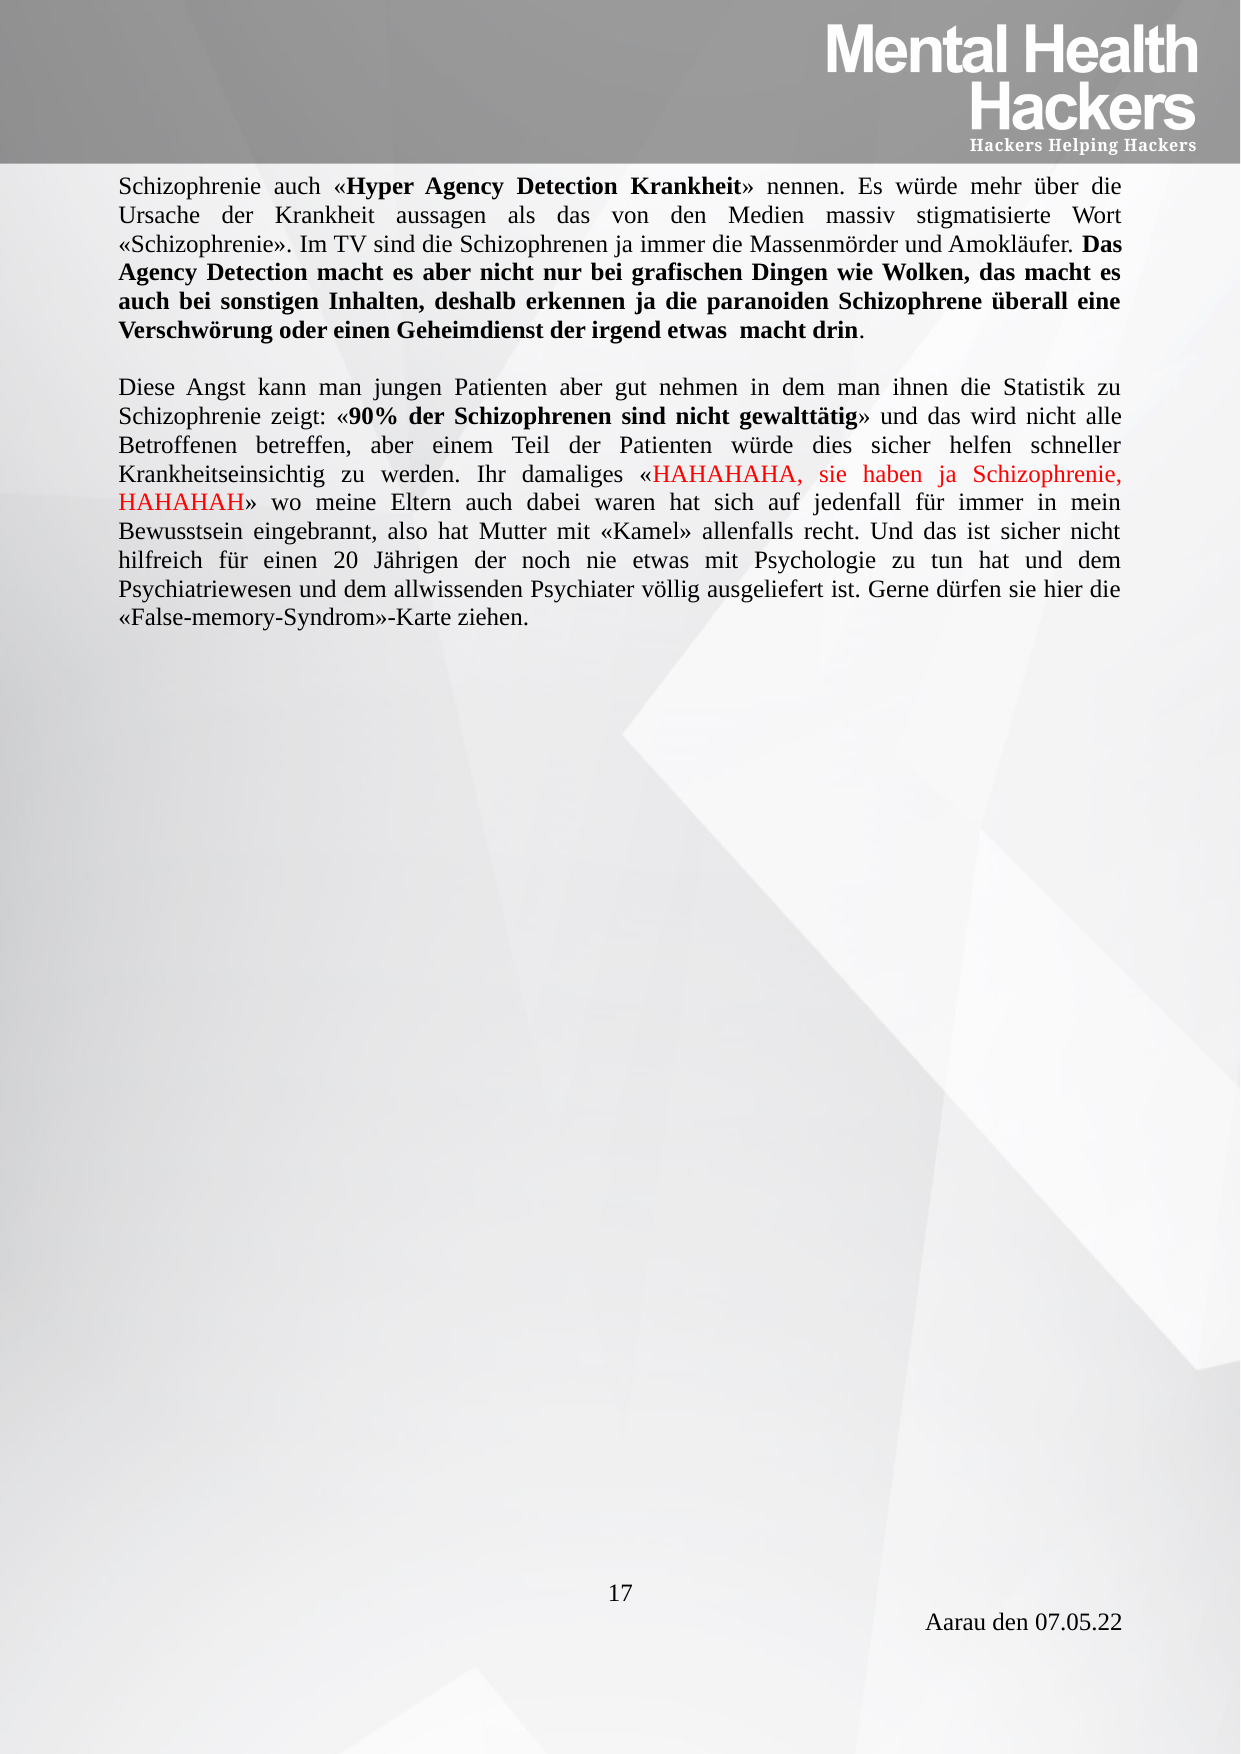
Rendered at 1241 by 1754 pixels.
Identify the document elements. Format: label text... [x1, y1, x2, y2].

text Diese Angst kann man jungen Patienten aber gut nehmen in dem man ihnen die Statistik zu Schizophrenie zeigt: «90% der Schizophrenen sind nicht gewalttätig» und das wird nicht alle Betroffenen betreffen, aber einem Teil der Patienten würde dies sicher helfen schneller Krankheitseinsichtig zu werden. Ihr damaliges «HAHAHAHA, sie haben ja Schizophrenie, HAHAHAH» wo meine Eltern auch dabei waren hat sich auf jedenfall für immer in mein Bewusstsein eingebrannt, also hat Mutter mit «Kamel» allenfalls recht. Und das ist sicher nicht hilfreich für einen 20 Jährigen der noch nie etwas mit Psychologie zu tun hat und dem Psychiatriewesen und dem allwissenden Psychiater völlig ausgeliefert ist. Gerne dürfen sie hier die «False-memory-Syndrom»-Karte ziehen. [118, 372, 1122, 631]
picture [0, 0, 1241, 1754]
text Schizophrenie auch «Hyper Agency Detection Krankheit» nennen. Es würde mehr über die Ursache der Krankheit aussagen als das von den Medien massiv stigmatisierte Wort «Schizophrenie». Im TV sind die Schizophrenen ja immer die Massenmörder und Amokläufer. Das Agency Detection macht es aber nicht nur bei grafischen Dingen wie Wolken, das macht es auch bei sonstigen Inhalten, deshalb erkennen ja die paranoiden Schizophrene überall eine Verschwörung oder einen Geheimdienst der irgend etwas macht drin. [118, 171, 1122, 344]
